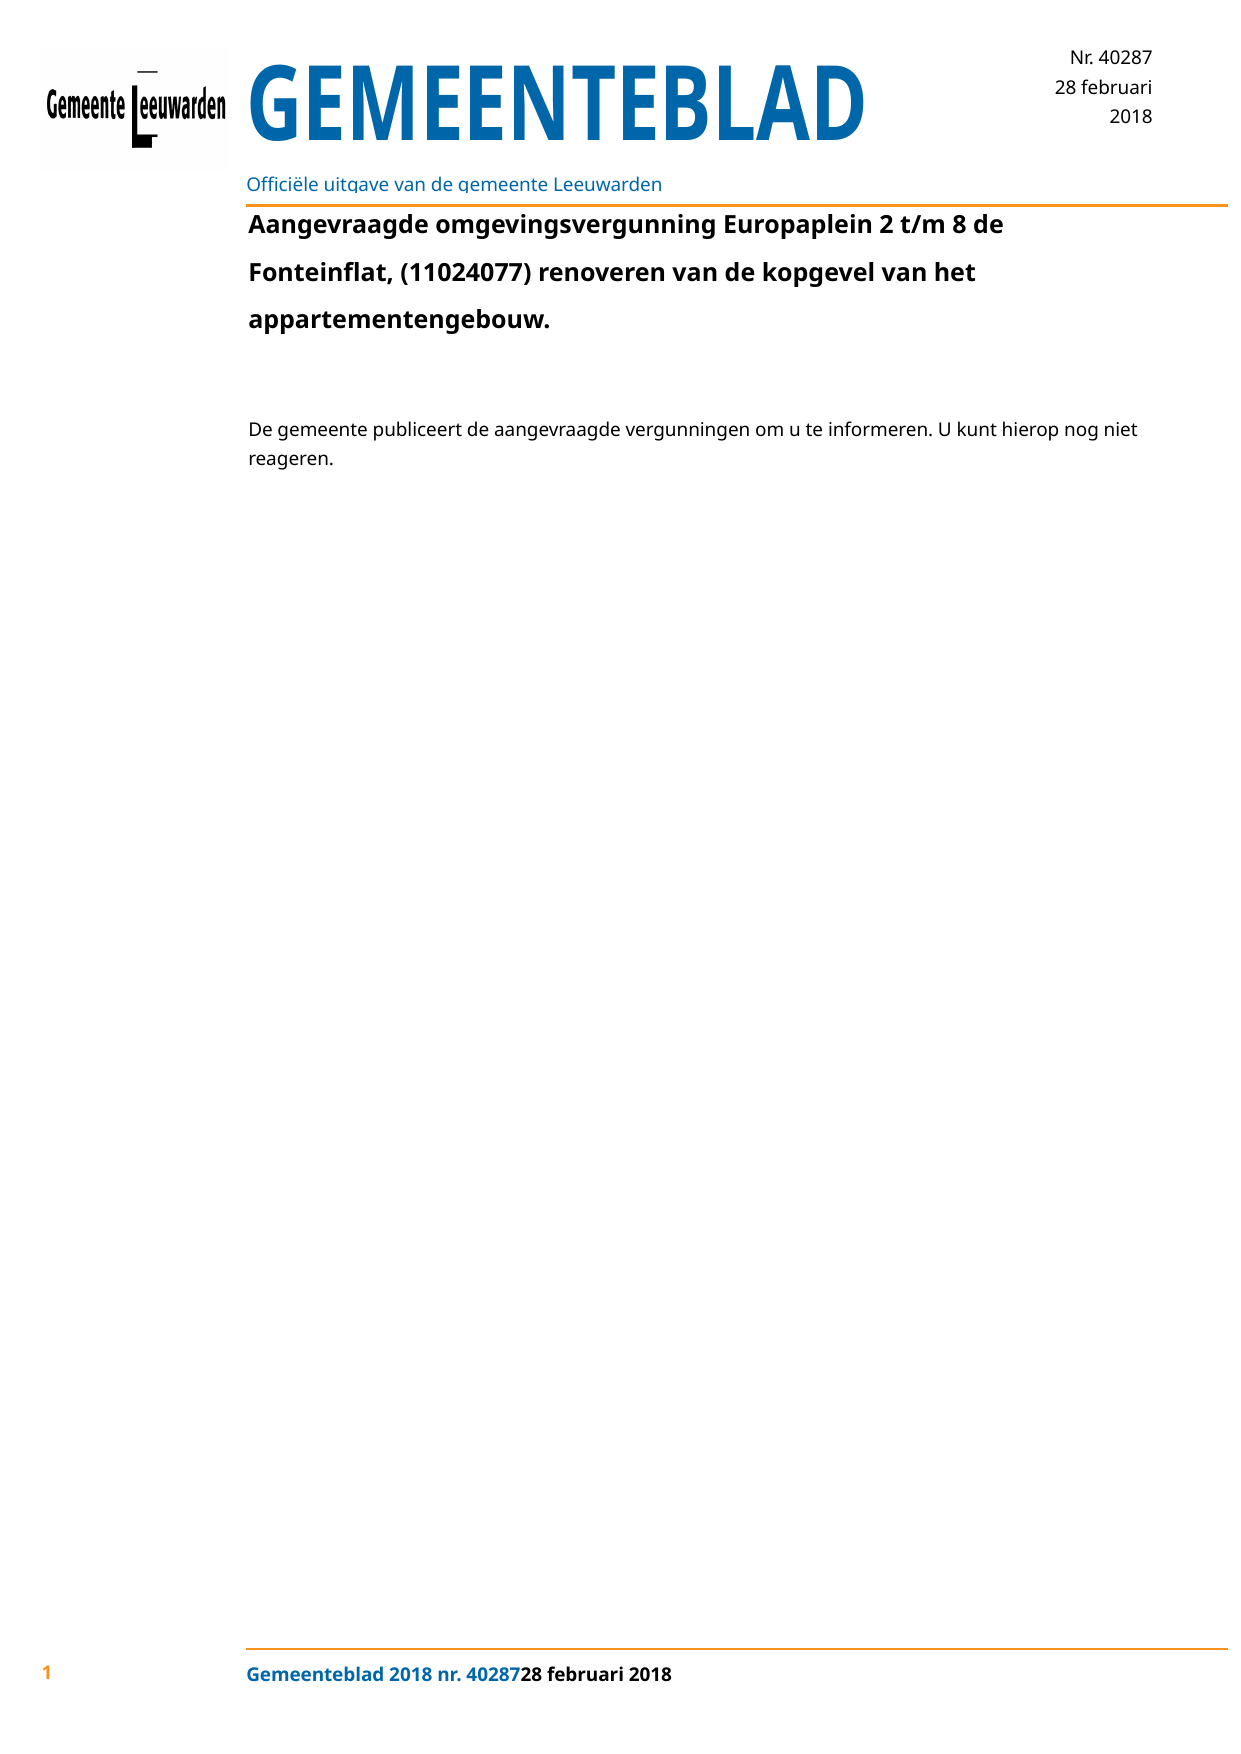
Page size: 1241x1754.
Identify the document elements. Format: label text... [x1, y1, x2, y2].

picture [41, 47, 231, 172]
text De gemeente publiceert de aangevraagde vergunningen om u te informeren. U kunt hierop nog niet reageren. [248, 416, 1152, 471]
text Aangevraagde omgevingsvergunning Europaplein 2 t/m 8 de Fonteinflat, (11024077) renoveren van de kopgevel van het appartementengebouw. [248, 207, 1152, 336]
